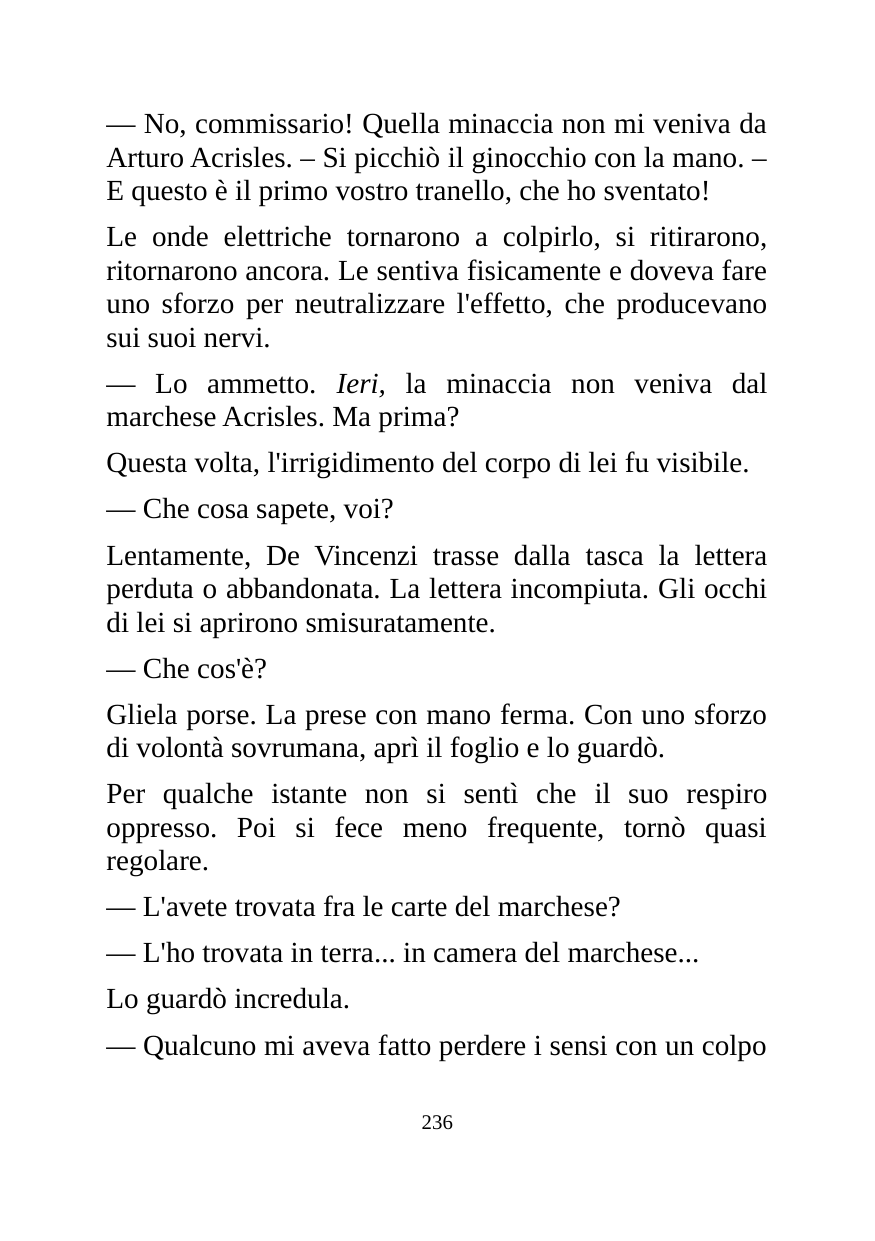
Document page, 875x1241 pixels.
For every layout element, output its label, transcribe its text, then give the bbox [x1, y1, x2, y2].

text — Qualcuno mi aveva fatto perdere i sensi con un colpo [106, 1028, 768, 1061]
text Gliela porse. La prese con mano ferma. Con uno sforzo di volontà sovrumana, aprì il foglio e lo guardò. [106, 697, 768, 764]
text — L'avete trovata fra le carte del marchese? [106, 889, 768, 923]
text — Lo ammetto. Ieri, la minaccia non veniva dal marchese Acrisles. Ma prima? [106, 366, 768, 433]
text Le onde elettriche tornarono a colpirlo, si ritirarono, ritornarono ancora. Le sentiva fisicamente e doveva fare uno sforzo per neutralizzare l'effetto, che producevano sui suoi nervi. [106, 219, 768, 353]
text — No, commissario! Quella minaccia non mi veniva da Arturo Acrisles. – Si picchiò il ginocchio con la mano. – E questo è il primo vostro tranello, che ho sventato! [106, 106, 768, 207]
text Lentamente, De Vincenzi trasse dalla tasca la lettera perduta o abbandonata. La lettera incompiuta. Gli occhi di lei si aprirono smisuratamente. [106, 538, 768, 638]
text — Che cosa sapete, voi? [106, 492, 768, 525]
text Lo guardò incredula. [106, 982, 768, 1015]
text Per qualche istante non si sentì che il suo respiro oppresso. Poi si fece meno frequente, tornò quasi regolare. [106, 776, 768, 877]
text — L'ho trovata in terra... in camera del marchese... [106, 936, 768, 969]
text — Che cos'è? [106, 651, 768, 684]
text Questa volta, l'irrigidimento del corpo di lei fu visibile. [106, 446, 768, 479]
